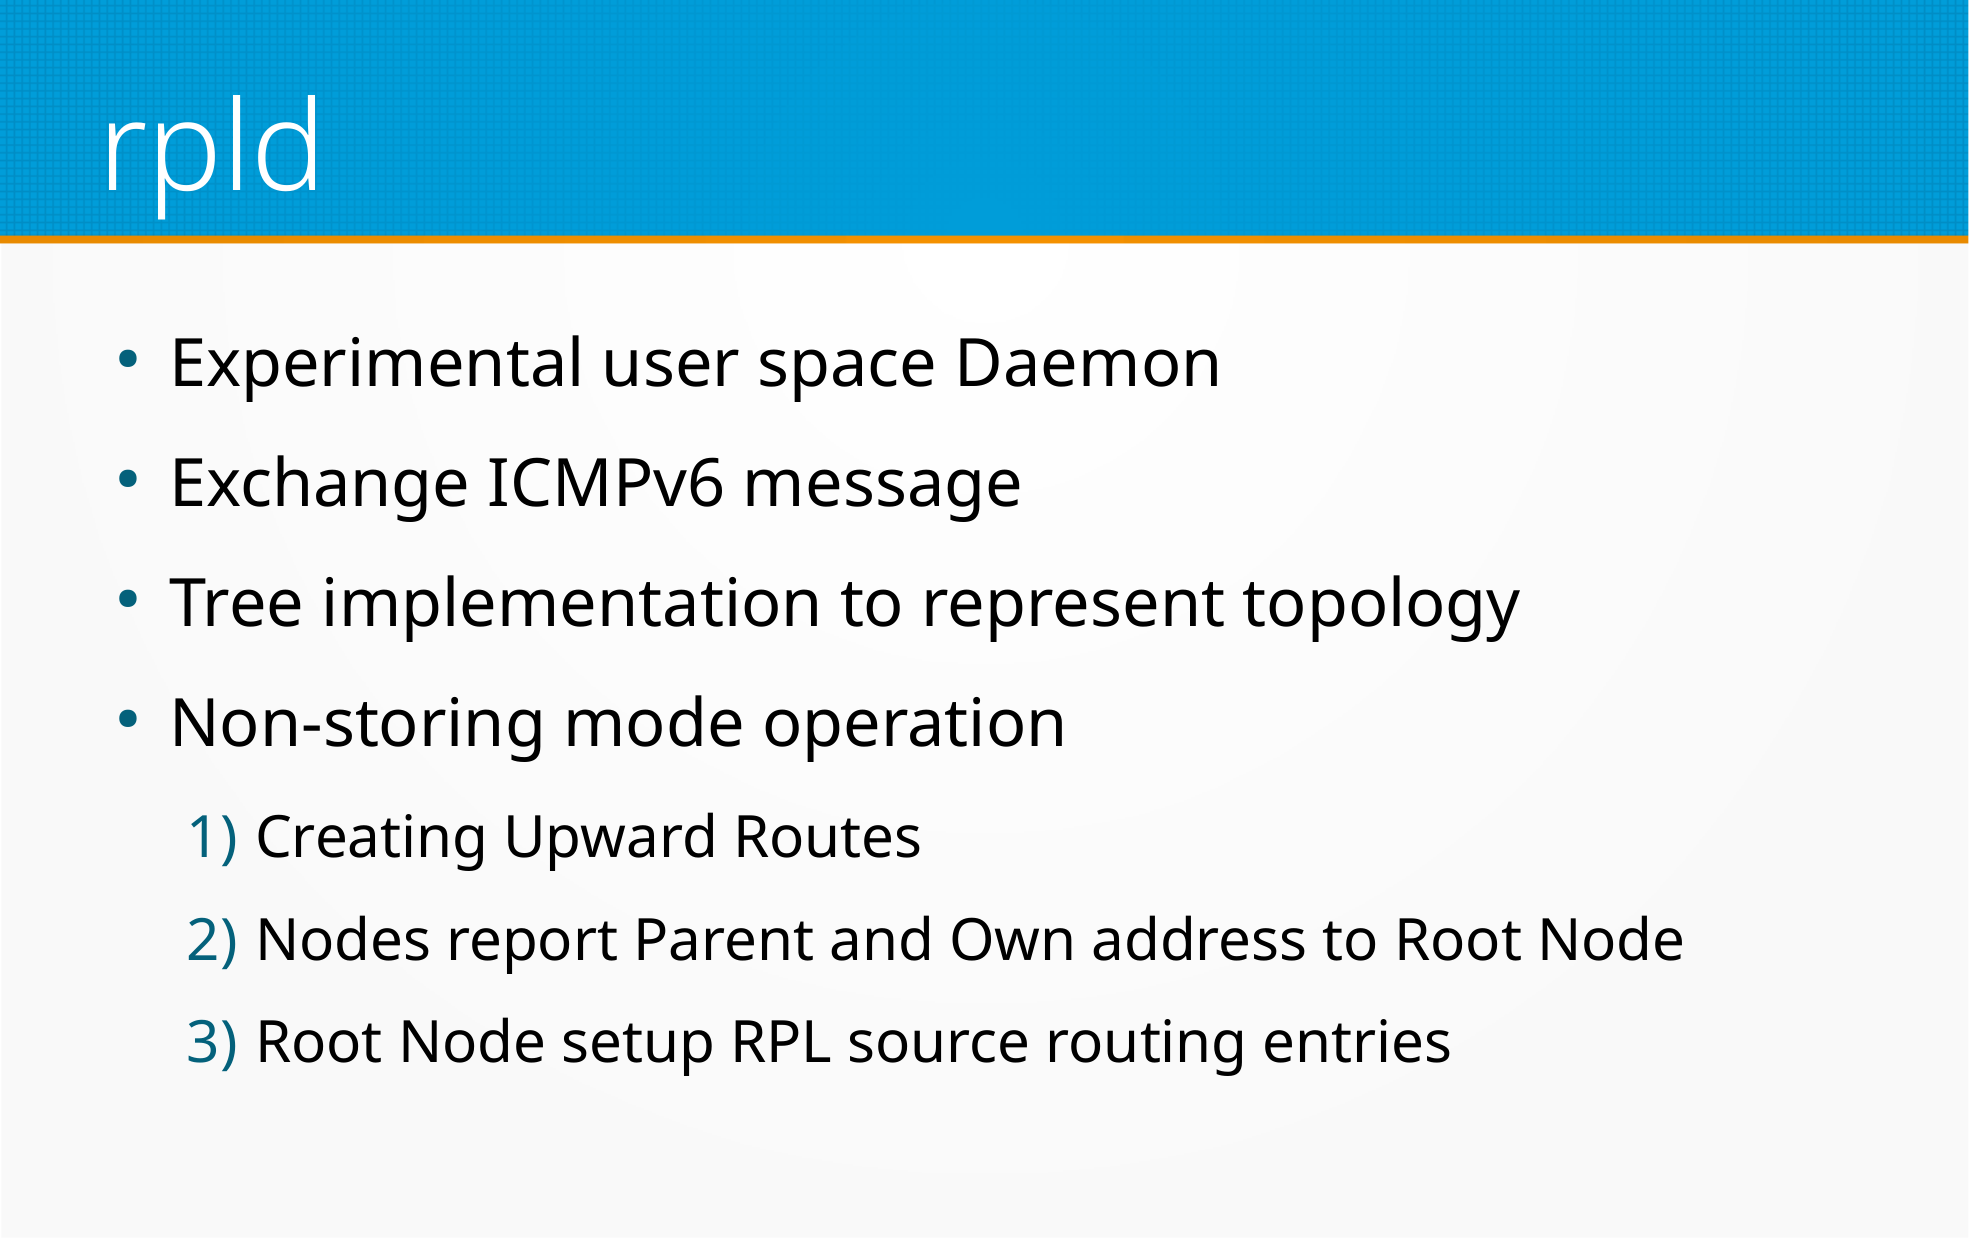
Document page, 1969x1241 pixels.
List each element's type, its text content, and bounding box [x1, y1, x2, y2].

picture [0, 236, 1969, 1241]
title rpld [98, 19, 1870, 227]
list Experimental user space Daemon Exchange ICMPv6 message Tree implementation to represent topology Non-storing mode operation Creating Upward Routes Nodes report Parent and Own address to Root Node Root Node setup RPL source routing entries [98, 315, 1861, 1081]
